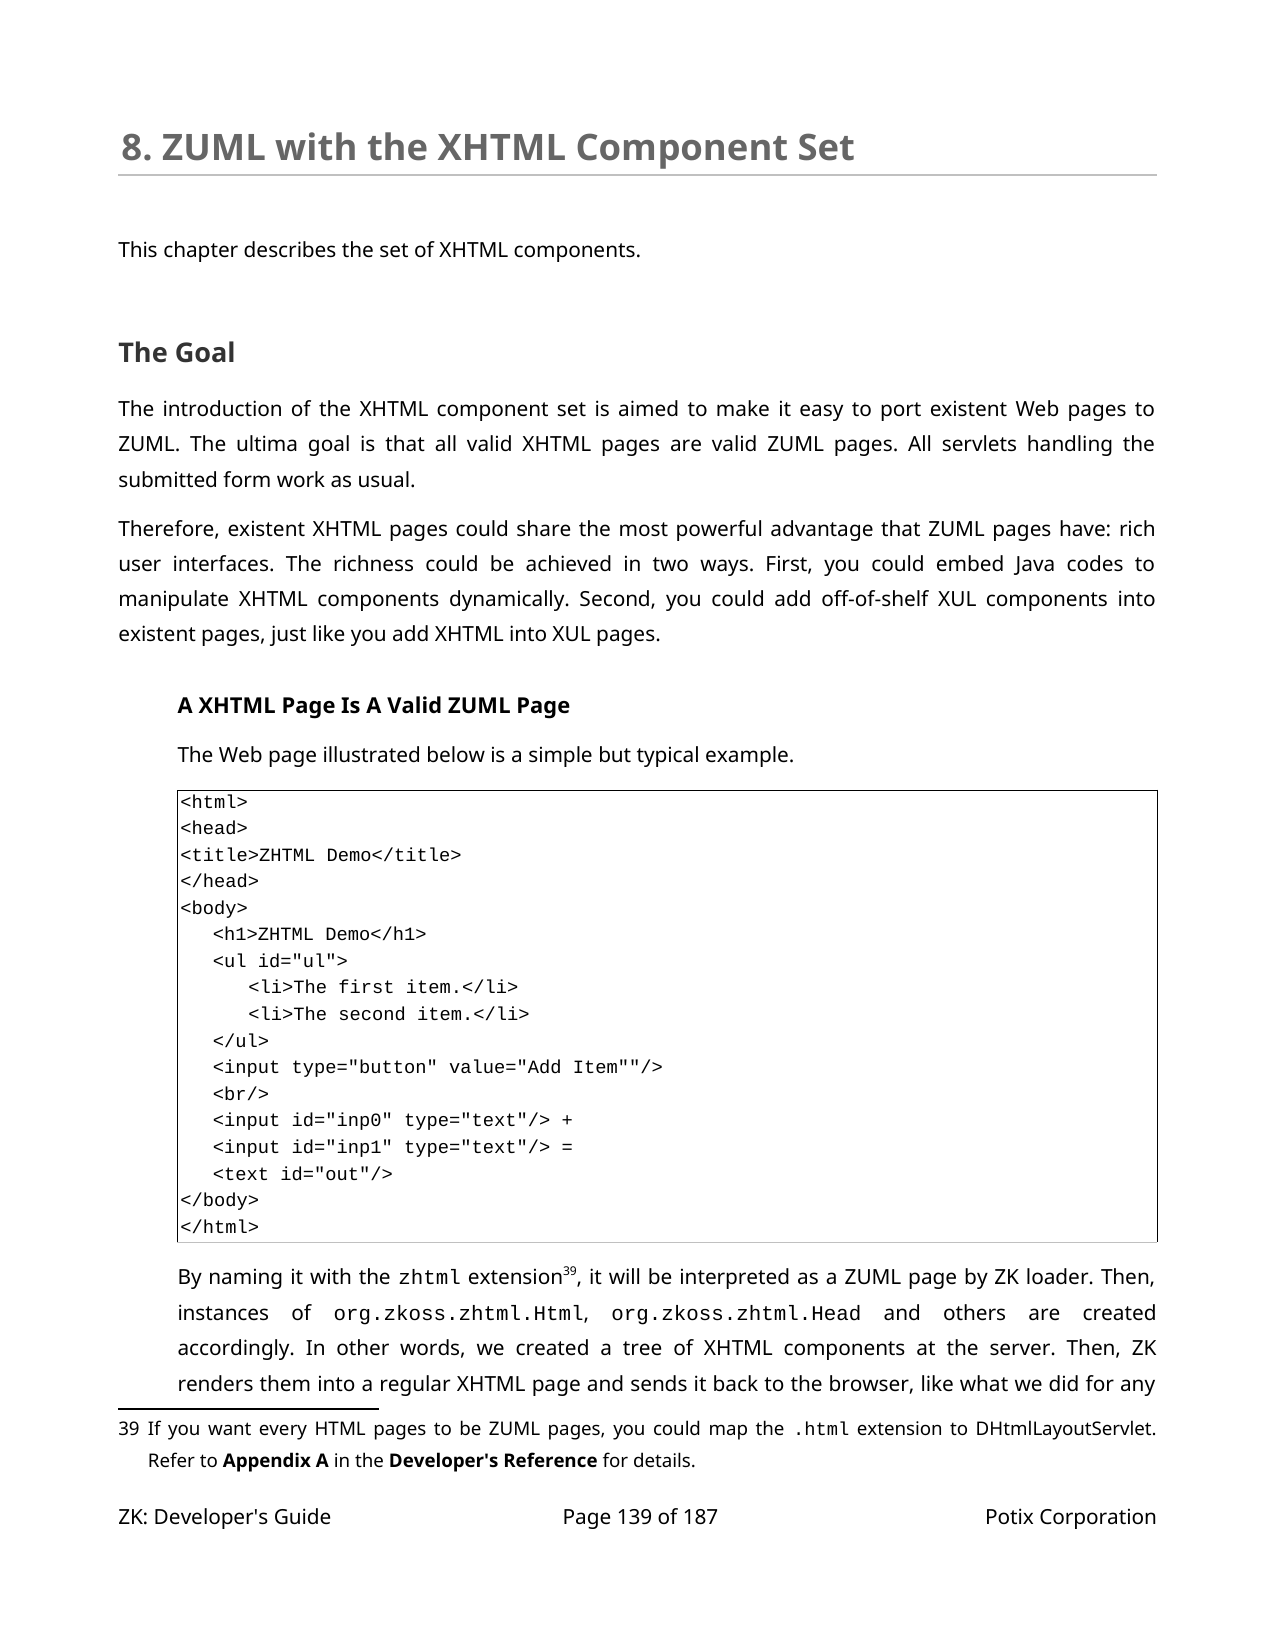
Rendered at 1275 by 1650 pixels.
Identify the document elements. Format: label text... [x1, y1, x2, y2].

subtitle The Goal [118, 334, 1157, 371]
text If you want every HTML pages to be ZUML pages, you could map the .html extension to DHtmlLayoutServlet. Refer to Appendix A in the Developer's Reference for details. [118, 1415, 1157, 1473]
text The Web page illustrated below is a simple but typical example. [177, 741, 1157, 769]
text <html> <head> <title>ZHTML Demo</title> </head> <body> <h1>ZHTML Demo</h1> <ul id="ul"> <li>The first item.</li> <li>The second item.</li> </ul> <input type="button" value="Add Item""/> <br/> <input id="inp0" type="text"/> + <input id="inp1" type="text"/> = <text id="out"/> </body> </html> [178, 791, 1157, 1242]
subtitle 8. ZUML with the XHTML Component Set [118, 118, 1157, 174]
text Therefore, existent XHTML pages could share the most powerful advantage that ZUML pages have: rich user interfaces. The richness could be achieved in two ways. First, you could embed Java codes to manipulate XHTML components dynamically. Second, you could add off-of-shelf XUL components into existent pages, just like you add XHTML into XUL pages. [118, 514, 1157, 647]
text This chapter describes the set of XHTML components. [118, 235, 1157, 263]
text The introduction of the XHTML component set is aimed to make it easy to port existent Web pages to ZUML. The ultima goal is that all valid XHTML pages are valid ZUML pages. All servlets handling the submitted form work as usual. [118, 394, 1157, 493]
text By naming it with the zhtml extension, it will be interpreted as a ZUML page by ZK loader. Then, instances of org.zkoss.zhtml.Html, org.zkoss.zhtml.Head and others are created accordingly. In other words, we created a tree of XHTML components at the server. Then, ZK renders them into a regular XHTML page and sends it back to the browser, like what we did for any [177, 1262, 1157, 1397]
subtitle A XHTML Page Is A Valid ZUML Page [177, 690, 1157, 720]
